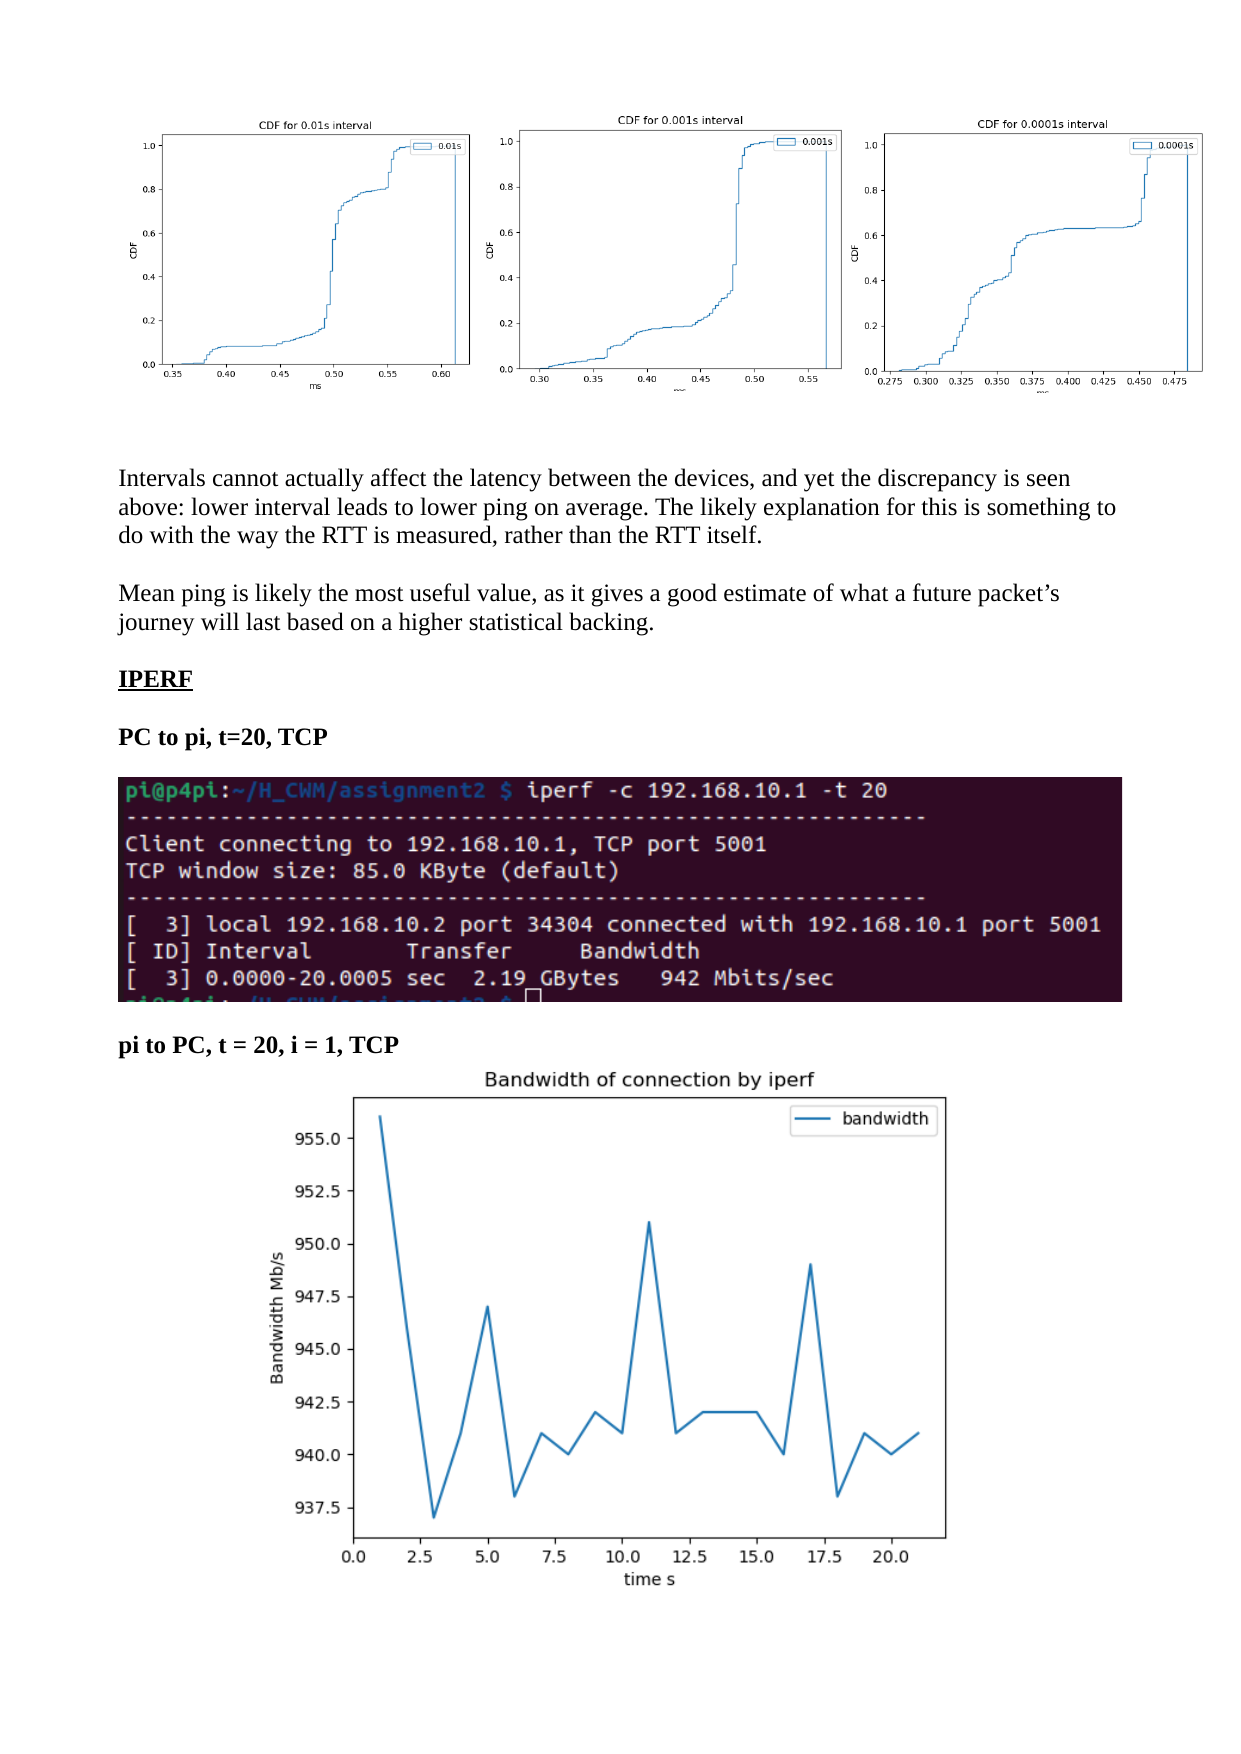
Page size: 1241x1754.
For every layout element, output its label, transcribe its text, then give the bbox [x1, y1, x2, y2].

picture [260, 1059, 981, 1596]
text PC to pi, t=20, TCP [118, 722, 1122, 751]
text Intervals cannot actually affect the latency between the devices, and yet the discrepancy is seen above: lower interval leads to lower ping on average. The likely explanation for this is something to do with the way the RTT is measured, rather than the RTT itself. [118, 463, 1122, 549]
picture [118, 777, 1123, 1002]
text pi to PC, t = 20, i = 1, TCP [118, 1030, 1122, 1059]
text IPERF [118, 664, 1122, 693]
text Mean ping is likely the most useful value, as it gives a good estimate of what a future packet’s journey will last based on a higher statistical backing. [118, 578, 1122, 636]
picture [123, 103, 1206, 393]
